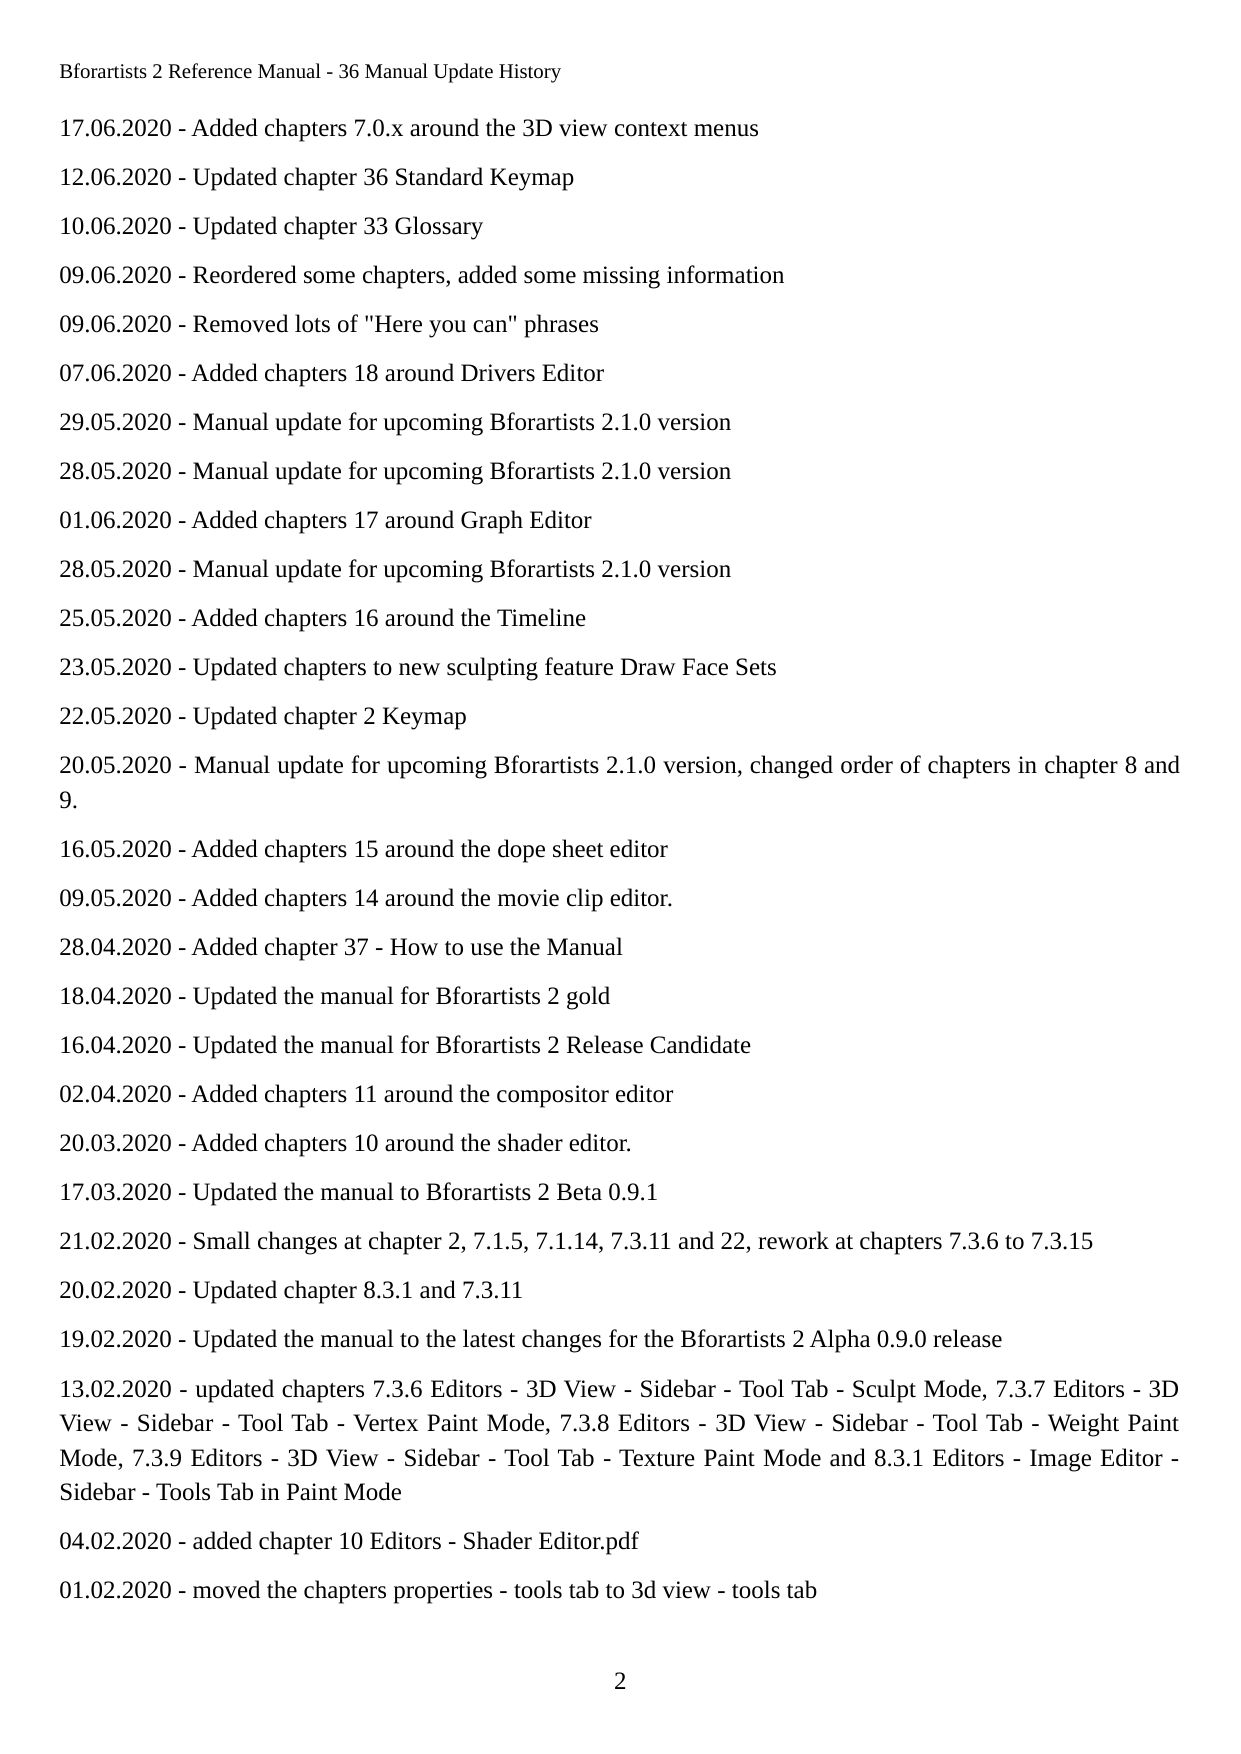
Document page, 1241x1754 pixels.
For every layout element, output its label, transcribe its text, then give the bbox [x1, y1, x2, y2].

text 17.06.2020 - Added chapters 7.0.x around the 3D view context menus [59, 113, 1181, 141]
text 10.06.2020 - Updated chapter 33 Glossary [59, 211, 1181, 239]
text 23.05.2020 - Updated chapters to new sculpting feature Draw Face Sets [59, 652, 1181, 681]
text 01.02.2020 - moved the chapters properties - tools tab to 3d view - tools tab [59, 1575, 1181, 1604]
text 16.05.2020 - Added chapters 15 around the dope sheet editor [59, 834, 1181, 863]
text 25.05.2020 - Added chapters 16 around the Timeline [59, 603, 1181, 632]
text 04.02.2020 - added chapter 10 Editors - Shader Editor.pdf [59, 1526, 1181, 1555]
text 09.06.2020 - Reordered some chapters, added some missing information [59, 260, 1181, 288]
text 20.02.2020 - Updated chapter 8.3.1 and 7.3.11 [59, 1276, 1181, 1304]
text 16.04.2020 - Updated the manual for Bforartists 2 Release Candidate [59, 1030, 1181, 1059]
text 19.02.2020 - Updated the manual to the latest changes for the Bforartists 2 Alpha 0.9.0 release [59, 1324, 1181, 1353]
text 29.05.2020 - Manual update for upcoming Bforartists 2.1.0 version [59, 407, 1181, 436]
text 20.05.2020 - Manual update for upcoming Bforartists 2.1.0 version, changed order of chapters in chapter 8 and 9. [59, 750, 1181, 814]
text 02.04.2020 - Added chapters 11 around the compositor editor [59, 1079, 1181, 1108]
text 28.05.2020 - Manual update for upcoming Bforartists 2.1.0 version [59, 456, 1181, 485]
text 20.03.2020 - Added chapters 10 around the shader editor. [59, 1128, 1181, 1157]
text 18.04.2020 - Updated the manual for Bforartists 2 gold [59, 981, 1181, 1010]
text 21.02.2020 - Small changes at chapter 2, 7.1.5, 7.1.14, 7.3.11 and 22, rework at chapters 7.3.6 to 7.3.15 [59, 1226, 1181, 1255]
text 12.06.2020 - Updated chapter 36 Standard Keymap [59, 162, 1181, 190]
text 01.06.2020 - Added chapters 17 around Graph Editor [59, 505, 1181, 534]
text 13.02.2020 - updated chapters 7.3.6 Editors - 3D View - Sidebar - Tool Tab - Sculpt Mode, 7.3.7 Editors - 3D View - Sidebar - Tool Tab - Vertex Paint Mode, 7.3.8 Editors - 3D View - Sidebar - Tool Tab - Weight Paint Mode, 7.3.9 Editors - 3D View - Sidebar - Tool Tab - Texture Paint Mode and 8.3.1 Editors - Image Editor - Sidebar - Tools Tab in Paint Mode [59, 1374, 1181, 1506]
text 17.03.2020 - Updated the manual to Bforartists 2 Beta 0.9.1 [59, 1177, 1181, 1206]
text 22.05.2020 - Updated chapter 2 Keymap [59, 701, 1181, 730]
text 09.05.2020 - Added chapters 14 around the movie clip editor. [59, 883, 1181, 912]
text 28.05.2020 - Manual update for upcoming Bforartists 2.1.0 version [59, 554, 1181, 583]
text 09.06.2020 - Removed lots of "Here you can" phrases [59, 309, 1181, 338]
text 07.06.2020 - Added chapters 18 around Drivers Editor [59, 358, 1181, 387]
text 28.04.2020 - Added chapter 37 - How to use the Manual [59, 932, 1181, 961]
